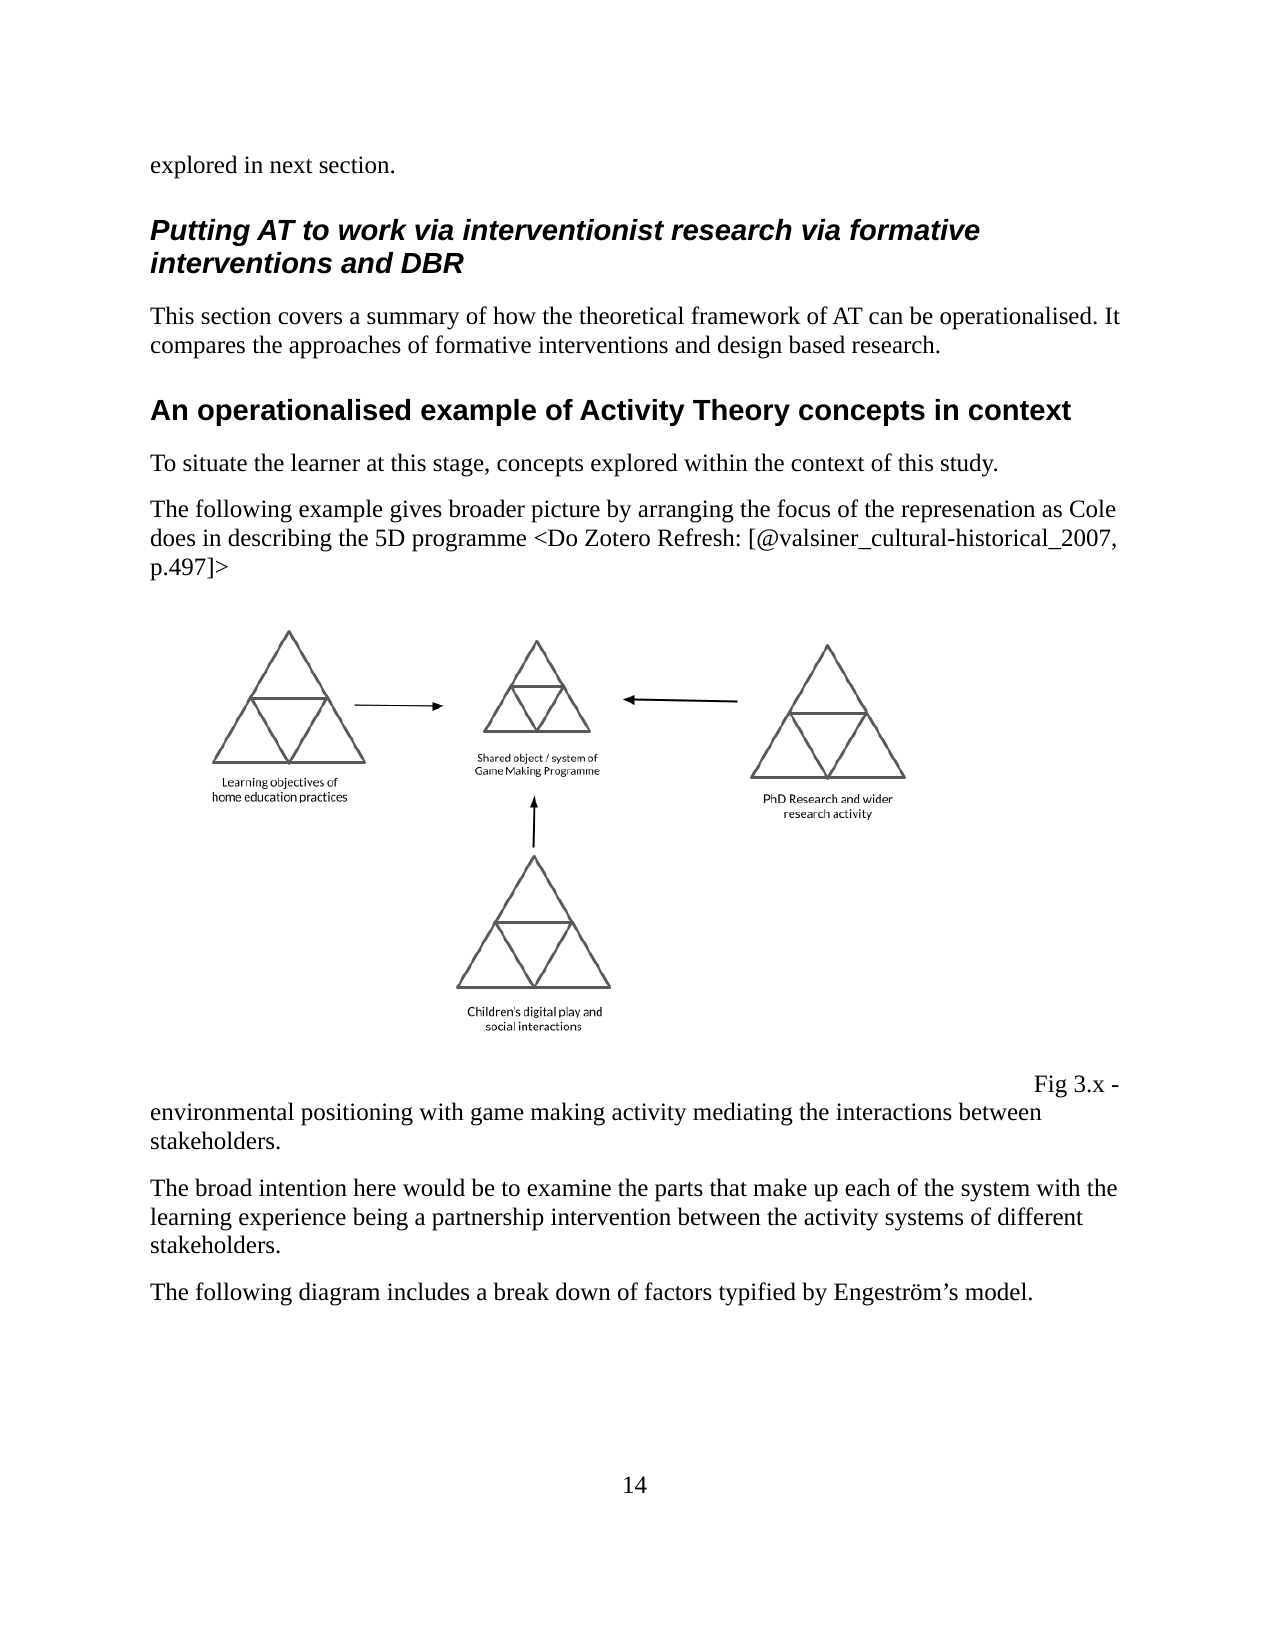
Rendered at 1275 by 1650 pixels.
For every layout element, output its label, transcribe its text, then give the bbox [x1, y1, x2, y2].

text Fig 3.x - environmental positioning with game making activity mediating the interactions between stakeholders. [150, 1092, 1125, 1155]
picture [150, 598, 1028, 1092]
text The following example gives broader picture by arranging the focus of the represenation as Cole does in describing the 5D programme <Do Zotero Refresh: [@valsiner_cultural-historical_2007, p.497]> [150, 494, 1125, 581]
text The broad intention here would be to examine the parts that make up each of the system with the learning experience being a partnership intervention between the activity systems of different stakeholders. [150, 1173, 1125, 1259]
text This section covers a summary of how the theoretical framework of AT can be operationalised. It compares the approaches of formative interventions and design based research. [150, 301, 1125, 359]
subtitle An operationalised example of Activity Theory concepts in context [150, 393, 1125, 426]
text explored in next section. [150, 150, 1125, 179]
subtitle Putting AT to work via interventionist research via formative interventions and DBR [150, 213, 1125, 280]
text To situate the learner at this stage, concepts explored within the context of this study. [150, 448, 1125, 476]
text The following diagram includes a break down of factors typified by Engeström’s model. [150, 1277, 1125, 1306]
